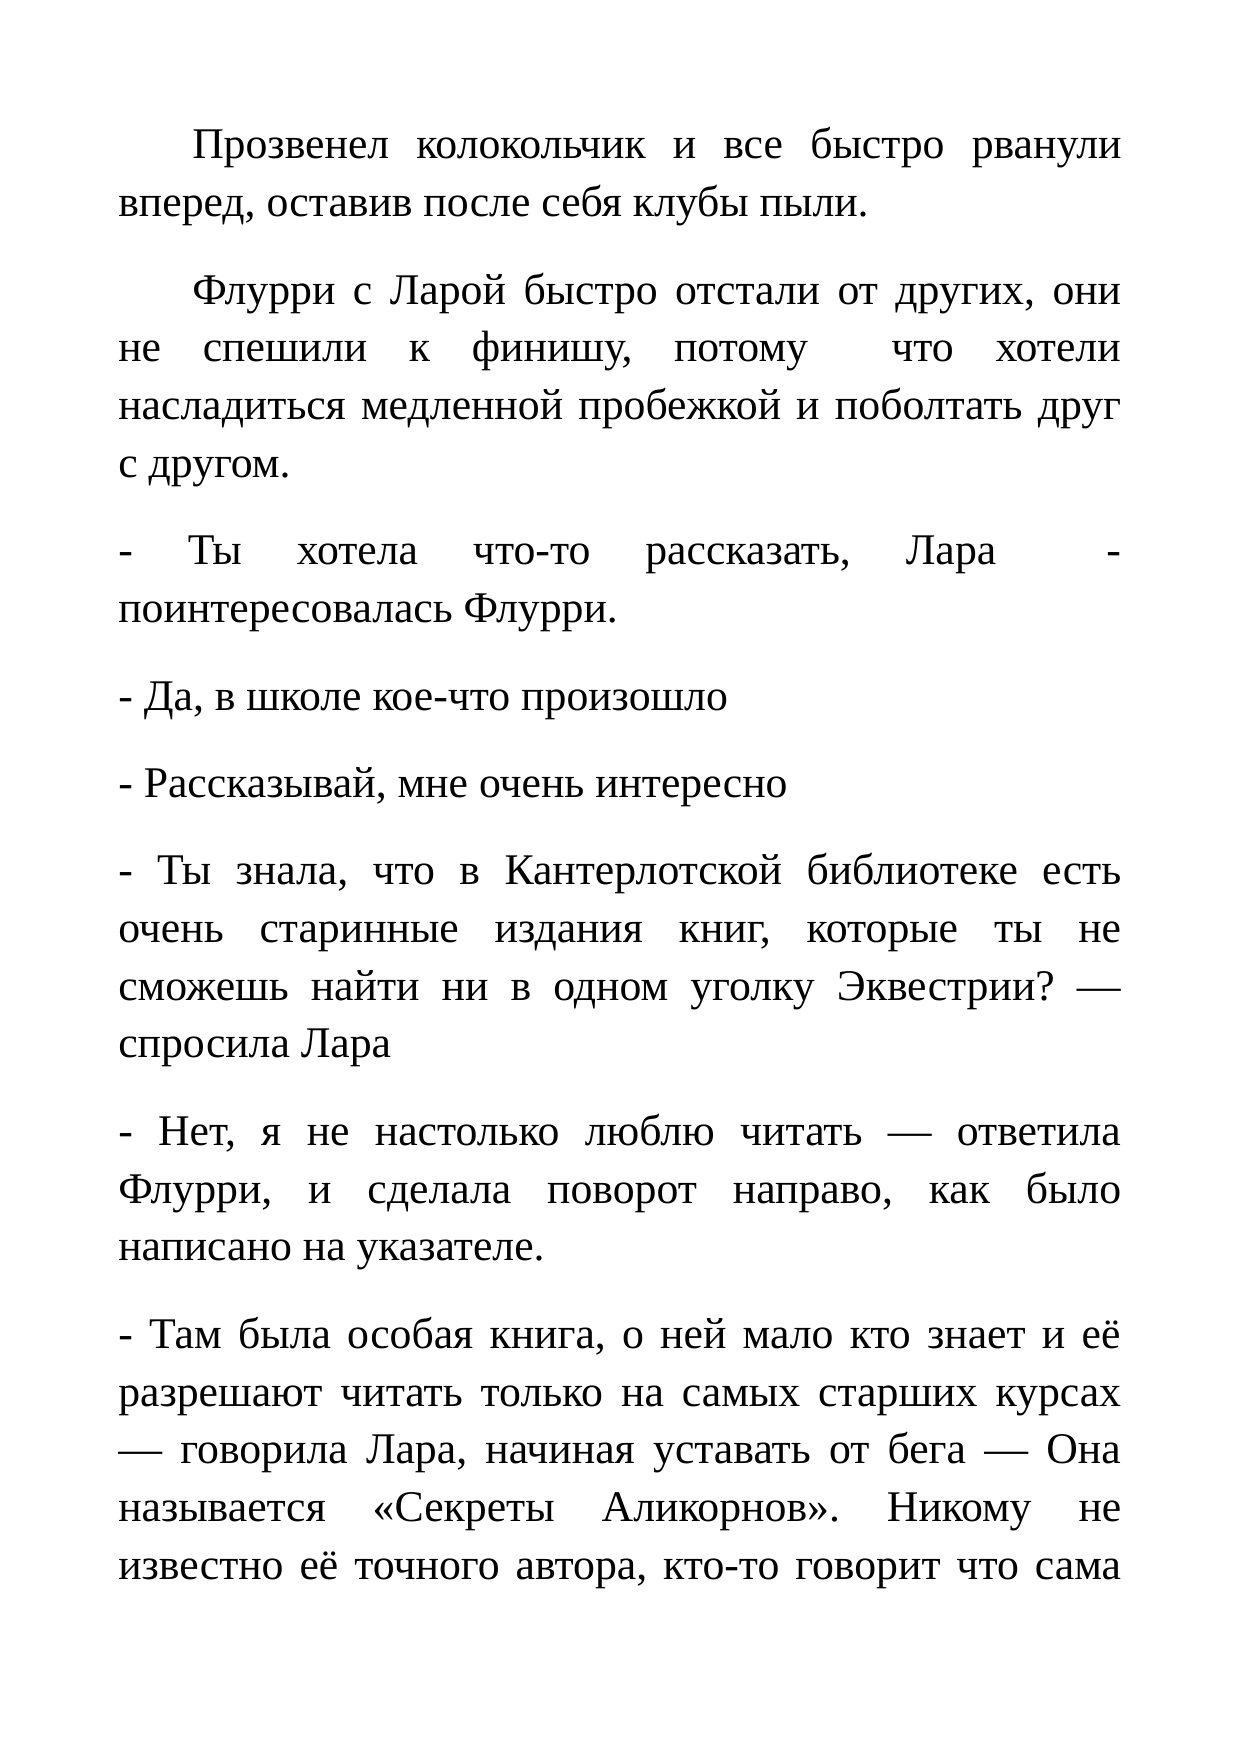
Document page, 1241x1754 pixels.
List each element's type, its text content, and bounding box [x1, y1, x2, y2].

text Прозвенел колокольчик и все быстро рванули вперед, оставив после себя клубы пыли. [118, 118, 1122, 226]
text - Рассказывай, мне очень интересно [118, 756, 1122, 807]
text - Ты хотела что-то рассказать, Лара - поинтересовалась Флурри. [118, 524, 1122, 632]
text - Там была особая книга, о ней мало кто знает и её разрешают читать только на самых старших курсах — говорила Лара, начиная уставать от бега — Она называется «Секреты Аликорнов». Никому не известно её точного автора, кто-то говорит что сама [118, 1307, 1122, 1589]
text - Нет, я не настолько люблю читать — ответила Флурри, и сделала поворот направо, как было написано на указателе. [118, 1104, 1122, 1270]
text Флурри с Ларой быстро отстали от других, они не спешили к финишу, потому что хотели насладиться медленной пробежкой и поболтать друг с другом. [118, 263, 1122, 487]
text - Да, в школе кое-что произошло [118, 669, 1122, 719]
text - Ты знала, что в Кантерлотской библиотеке есть очень старинные издания книг, которые ты не сможешь найти ни в одном уголку Эквестрии? — спросила Лара [118, 844, 1122, 1067]
